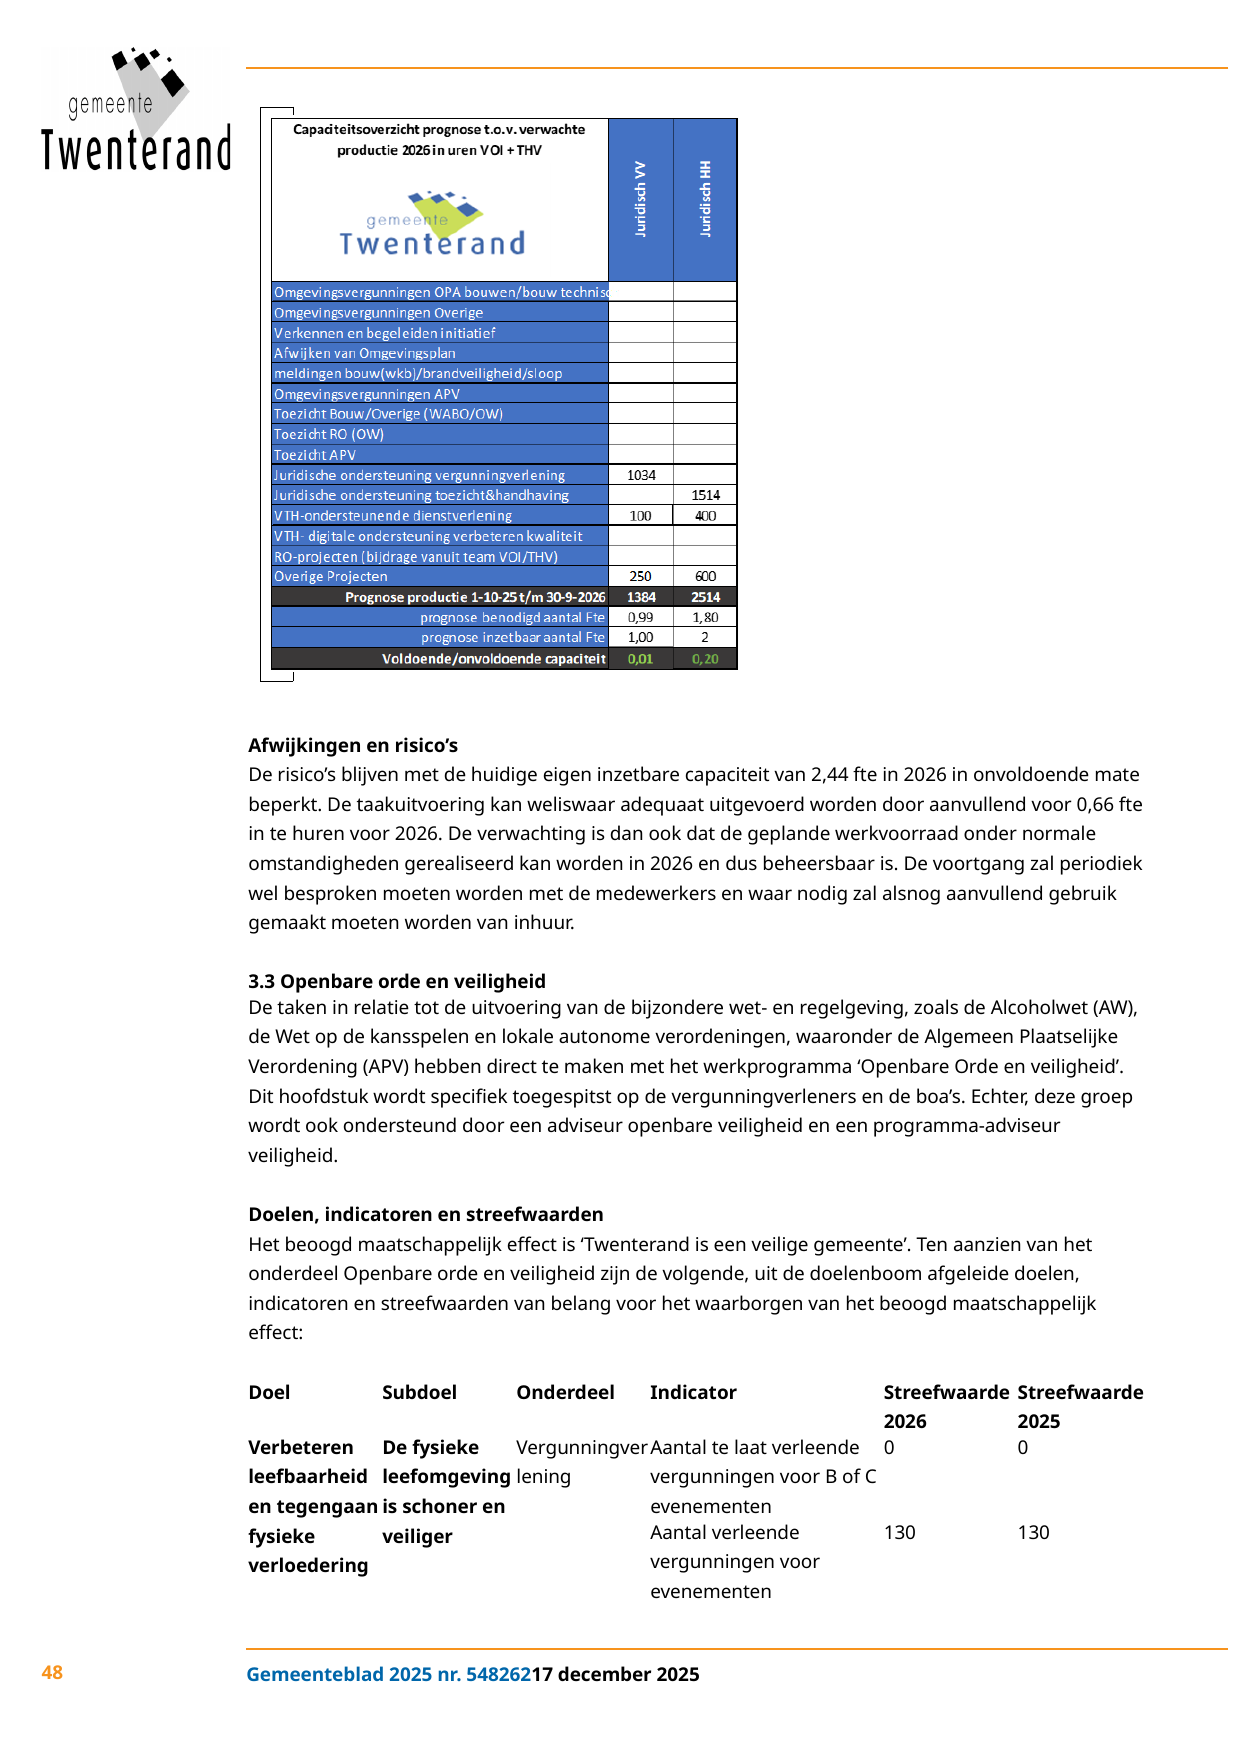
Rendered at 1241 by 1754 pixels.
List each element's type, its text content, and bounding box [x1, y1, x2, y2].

table_cell De fysieke leefomgeving is schoner en veiliger [382, 1434, 516, 1604]
table_cell 0 [1018, 1434, 1152, 1519]
table_header Streefwaarde 2026 [884, 1379, 1017, 1434]
table_cell 0 [884, 1434, 1017, 1519]
text 3.3 Openbare orde en veiligheid [248, 968, 1152, 994]
text Afwijkingen en risico’s [248, 732, 1152, 757]
table_header Subdoel [382, 1379, 516, 1434]
table_cell 130 [884, 1519, 1017, 1604]
table_header Doel [248, 1379, 382, 1434]
picture [41, 47, 231, 172]
text Dit hoofdstuk wordt specifiek toegespitst op de vergunningverleners en de boa’s. Echter, deze groep wordt ook ondersteund door een adviseur openbare veiligheid en een programma-adviseur veiligheid. [248, 1083, 1152, 1168]
table_cell Aantal te laat verleende vergunningen voor B of C evenementen [650, 1434, 883, 1519]
text De risico’s blijven met de huidige eigen inzetbare capaciteit van 2,44 fte in 2026 in onvoldoende mate beperkt. De taakuitvoering kan weliswaar adequaat uitgevoerd worden door aanvullend voor 0,66 fte in te huren voor 2026. De verwachting is dan ook dat de geplande werkvoorraad onder normale omstandigheden gerealiseerd kan worden in 2026 en dus beheersbaar is. De voortgang zal periodiek wel besproken moeten worden met de medewerkers en waar nodig zal alsnog aanvullend gebruik gemaakt moeten worden van inhuur. [248, 761, 1152, 935]
text Doelen, indicatoren en streefwaarden [248, 1201, 1152, 1227]
table_cell Verbeteren leefbaarheid en tegengaan fysieke verloedering [248, 1434, 382, 1604]
text Het beoogd maatschappelijk effect is ‘Twenterand is een veilige gemeente’. Ten aanzien van het onderdeel Openbare orde en veiligheid zijn de volgende, uit de doelenboom afgeleide doelen, indicatoren en streefwaarden van belang voor het waarborgen van het beoogd maatschappelijk effect: [248, 1231, 1152, 1345]
picture [268, 115, 742, 672]
table_header Streefwaarde 2025 [1018, 1379, 1152, 1434]
table_header Onderdeel [516, 1379, 650, 1434]
table_cell Vergunningverlening [516, 1434, 650, 1604]
table_header Indicator [650, 1379, 883, 1434]
table_cell Aantal verleende vergunningen voor evenementen [650, 1519, 883, 1604]
text De taken in relatie tot de uitvoering van de bijzondere wet- en regelgeving, zoals de Alcoholwet (AW), de Wet op de kansspelen en lokale autonome verordeningen, waaronder de Algemeen Plaatselijke Verordening (APV) hebben direct te maken met het werkprogramma ‘Openbare Orde en veiligheid’. [248, 994, 1152, 1079]
table_cell 130 [1018, 1519, 1152, 1604]
